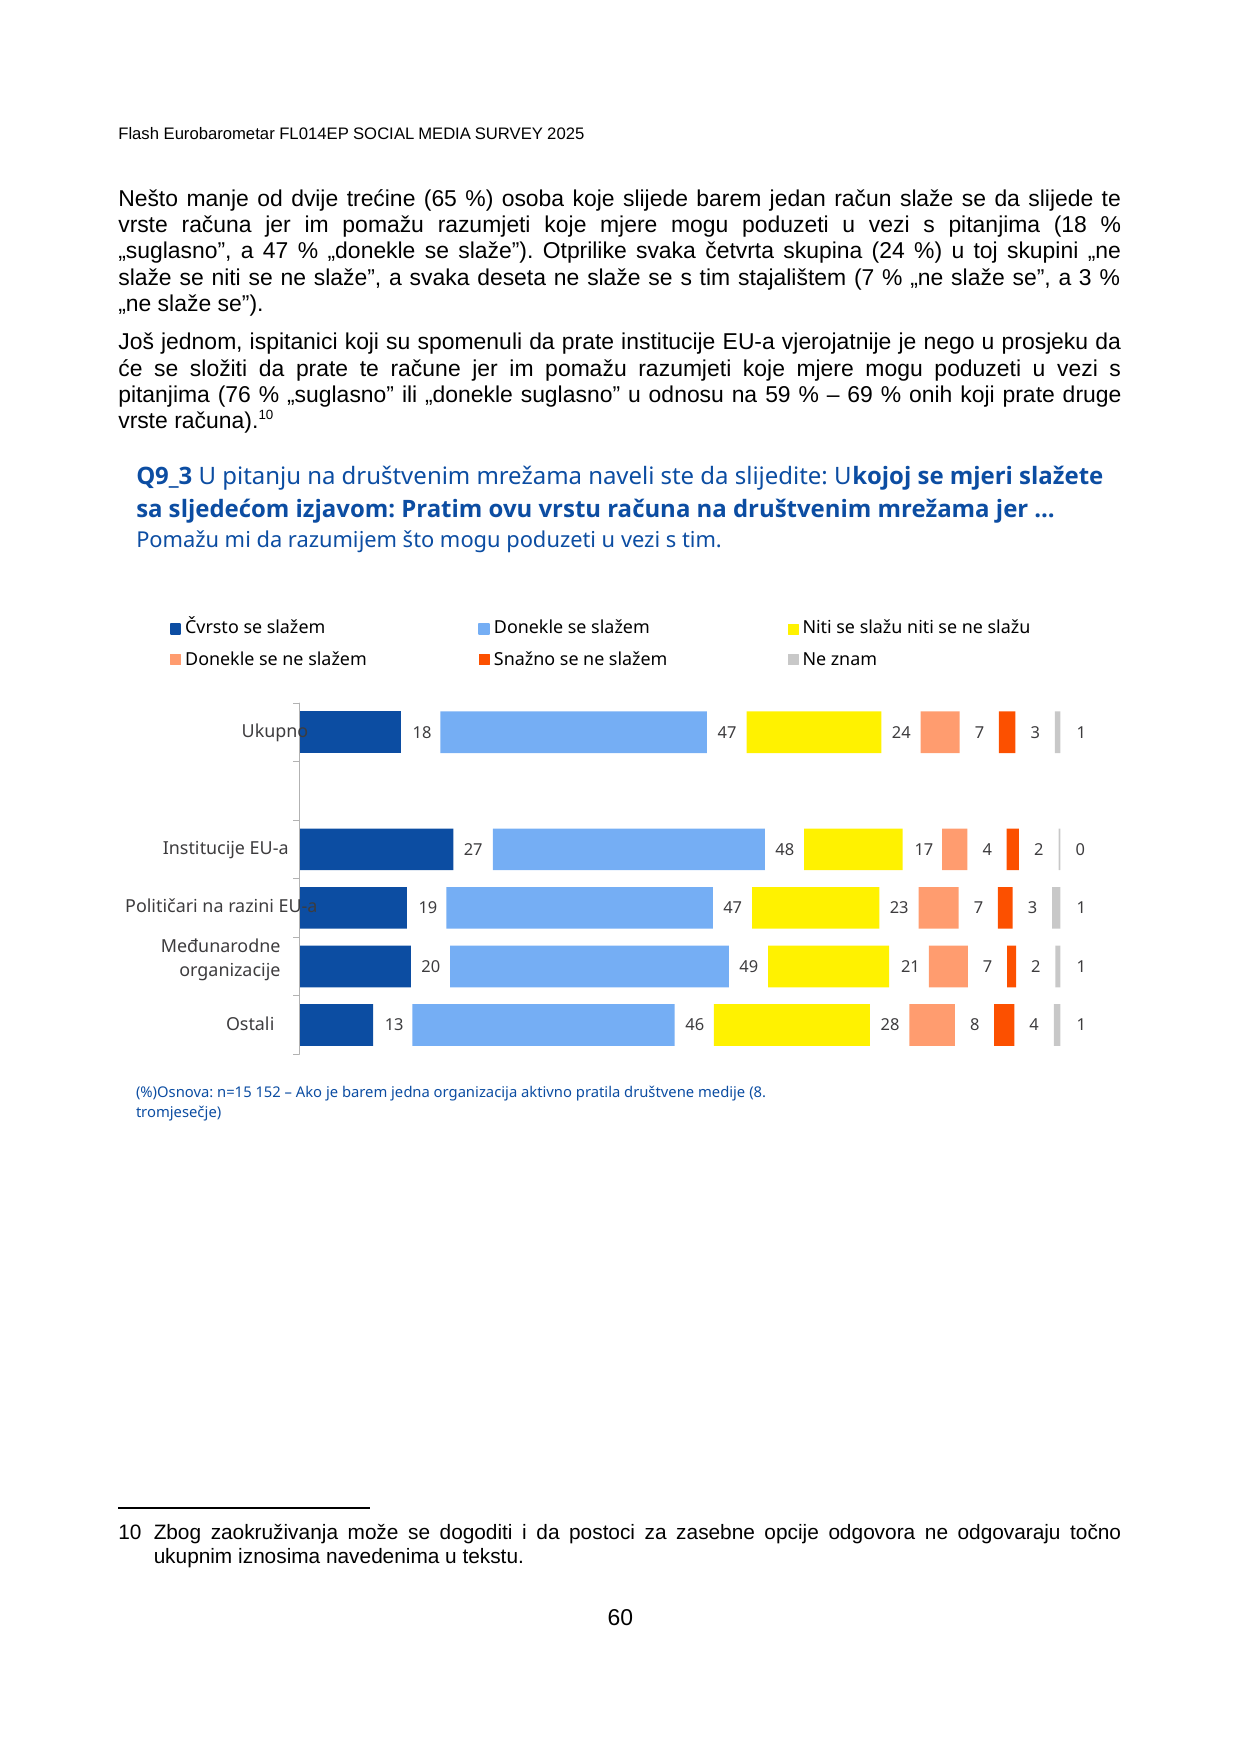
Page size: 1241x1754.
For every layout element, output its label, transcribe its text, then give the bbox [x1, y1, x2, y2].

text Nešto manje od dvije trećine (65 %) osoba koje slijede barem jedan račun slaže se da slijede te vrste računa jer im pomažu razumjeti koje mjere mogu poduzeti u vezi s pitanjima (18 % „suglasno”, a 47 % „donekle se slaže”). Otprilike svaka četvrta skupina (24 %) u toj skupini „ne slaže se niti se ne slaže”, a svaka deseta ne slaže se s tim stajalištem (7 % „ne slaže se”, a 3 % „ne slaže se”). [118, 184, 1122, 316]
text Zbog zaokruživanja može se dogoditi i da postoci za zasebne opcije odgovora ne odgovaraju točno ukupnim iznosima navedenima u tekstu. [118, 1520, 1122, 1568]
text Još jednom, ispitanici koji su spomenuli da prate institucije EU-a vjerojatnije je nego u prosjeku da će se složiti da prate te račune jer im pomažu razumjeti koje mjere mogu poduzeti u vezi s pitanjima (76 % „suglasno” ili „donekle suglasno” u odnosu na 59 % – 69 % onih koji prate druge vrste računa). [118, 328, 1122, 434]
